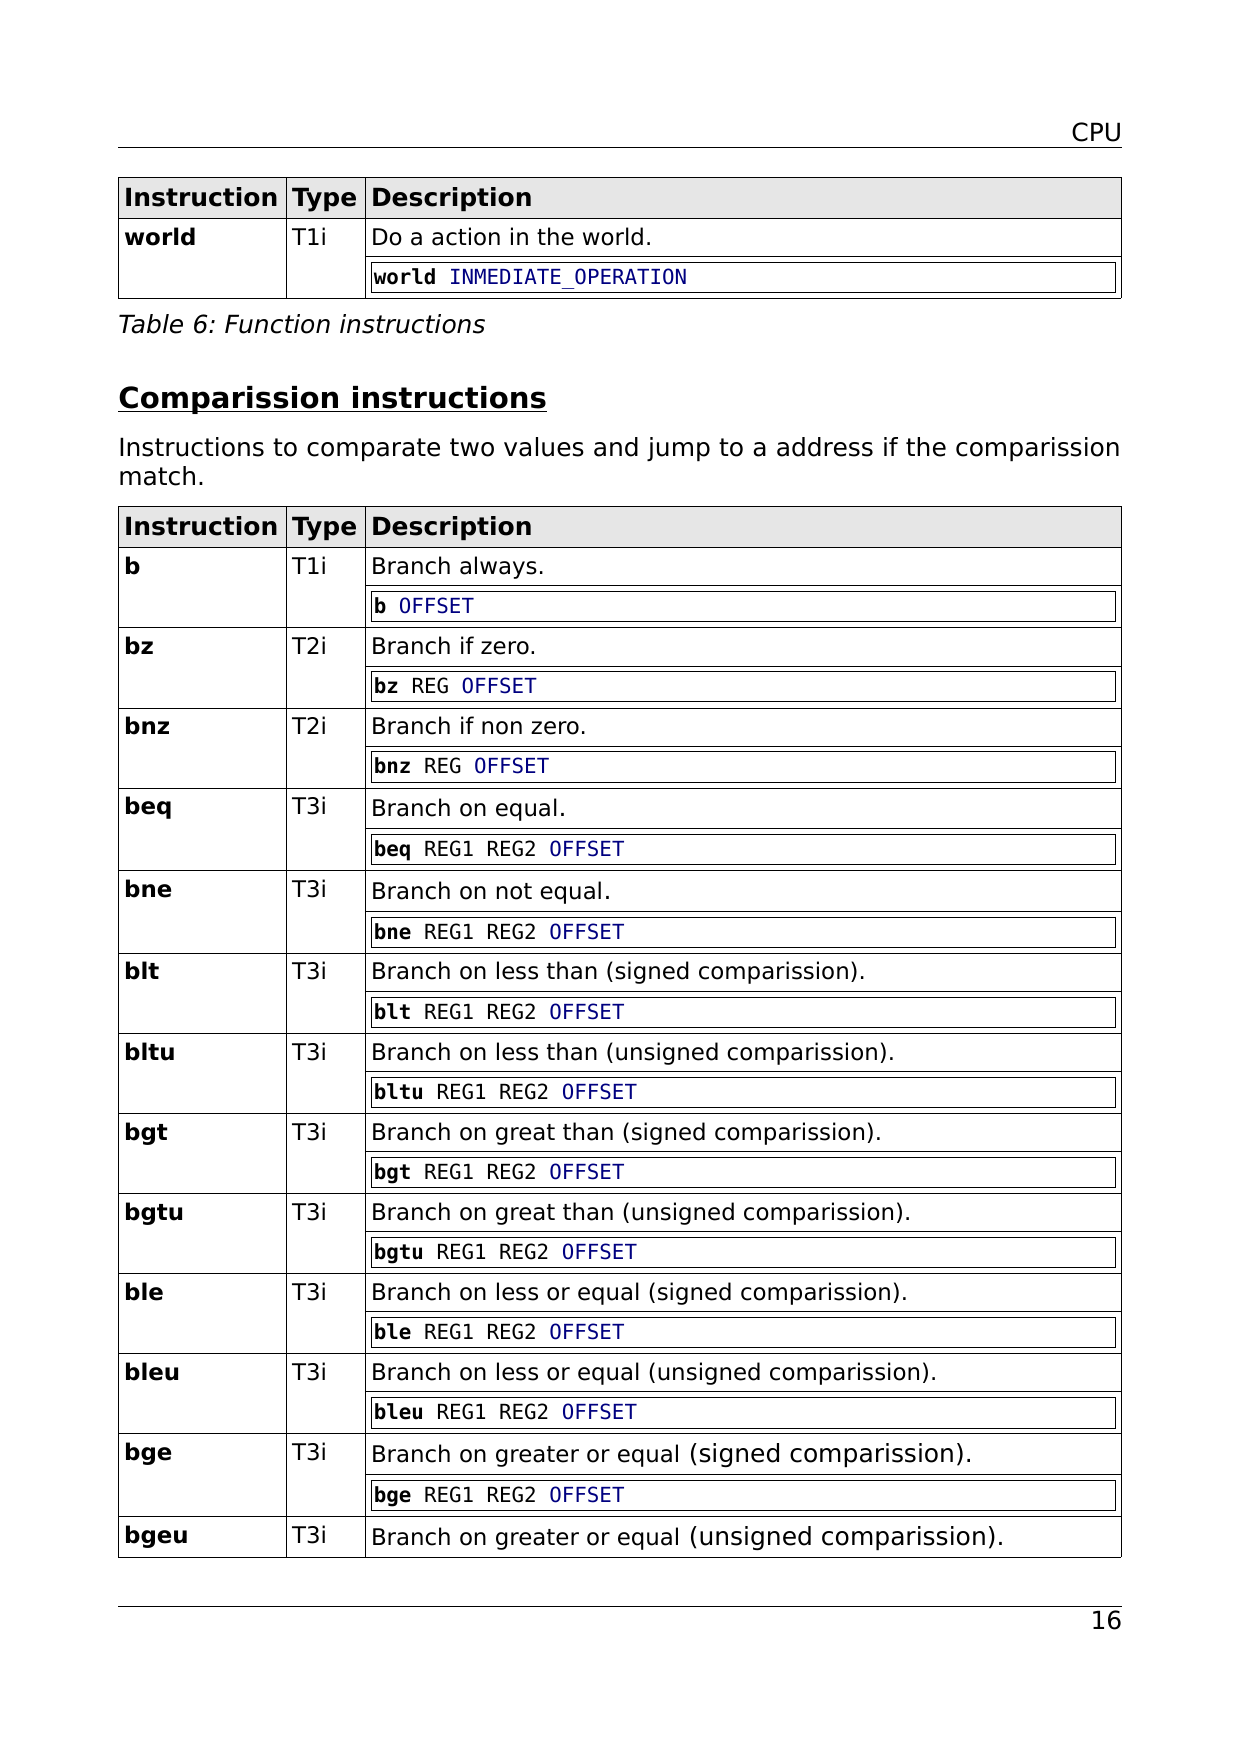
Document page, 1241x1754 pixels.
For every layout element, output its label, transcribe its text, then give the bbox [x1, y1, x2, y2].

table_cell beq [119, 789, 286, 870]
table_cell T2i [287, 628, 365, 707]
table_header Branch on less than (unsigned comparission). [366, 1034, 1121, 1071]
table_cell T1i [287, 548, 365, 627]
table_cell bgeu [119, 1517, 286, 1557]
table_header Branch on equal. [366, 789, 1121, 828]
table_cell b OFFSET [366, 586, 1121, 627]
table_header Branch on greater or equal (signed comparission). [366, 1434, 1121, 1474]
table_header Type [287, 507, 365, 547]
table_cell bgtu [119, 1194, 286, 1273]
table_header Branch if non zero. [366, 709, 1121, 746]
table_cell T2i [287, 709, 365, 787]
table_cell T1i [287, 219, 365, 298]
table_cell bgt [119, 1114, 286, 1193]
table_cell bz [119, 628, 286, 707]
table_cell bge [119, 1434, 286, 1516]
table_cell beq REG1 REG2 OFFSET [366, 829, 1121, 870]
table_header Branch on great than (unsigned comparission). [366, 1194, 1121, 1231]
table_cell world [119, 219, 286, 298]
table_header Instruction [119, 507, 286, 547]
text Table 6: Function instructions [118, 311, 1122, 340]
table_header Type [287, 178, 365, 218]
table_cell bgt REG1 REG2 OFFSET [366, 1152, 1121, 1193]
table_header Branch on less or equal (signed comparission). [366, 1274, 1121, 1311]
table_cell T3i [287, 1434, 365, 1516]
table_cell blt REG1 REG2 OFFSET [366, 992, 1121, 1033]
table_cell bne [119, 871, 286, 953]
table_header Branch on less or equal (unsigned comparission). [366, 1354, 1121, 1391]
table_cell bleu [119, 1354, 286, 1433]
table_cell ble REG1 REG2 OFFSET [366, 1312, 1121, 1353]
table_cell T3i [287, 1354, 365, 1433]
table_header Instruction [119, 178, 286, 218]
table_cell bz REG OFFSET [366, 667, 1121, 707]
table_cell bleu REG1 REG2 OFFSET [366, 1392, 1121, 1433]
table_cell b [119, 548, 286, 627]
table_cell bnz REG OFFSET [366, 747, 1121, 787]
table_cell bgtu REG1 REG2 OFFSET [366, 1232, 1121, 1273]
table_header Branch on greater or equal (unsigned comparission). [366, 1517, 1121, 1557]
table_header Do a action in the world. [366, 219, 1121, 256]
table_cell bltu [119, 1034, 286, 1113]
table_header Branch if zero. [366, 628, 1121, 666]
table_cell bnz [119, 709, 286, 787]
table_header Description [366, 507, 1121, 547]
title Comparission instructions [118, 382, 1122, 416]
table_cell ble [119, 1274, 286, 1353]
table_cell bltu REG1 REG2 OFFSET [366, 1072, 1121, 1113]
table_cell bge REG1 REG2 OFFSET [366, 1475, 1121, 1516]
table_header Branch on not equal. [366, 871, 1121, 911]
table_header Description [366, 178, 1121, 218]
table_cell T3i [287, 1517, 365, 1557]
table_cell bne REG1 REG2 OFFSET [366, 912, 1121, 953]
table_header Branch on less than (signed comparission). [366, 954, 1121, 991]
table_cell world INMEDIATE_OPERATION [366, 257, 1121, 298]
table_cell T3i [287, 1194, 365, 1273]
table_header Branch always. [366, 548, 1121, 585]
table_header Branch on great than (signed comparission). [366, 1114, 1121, 1151]
table_cell T3i [287, 1114, 365, 1193]
table_cell T3i [287, 871, 365, 953]
table_cell blt [119, 954, 286, 1033]
table_cell T3i [287, 1034, 365, 1113]
table_cell T3i [287, 954, 365, 1033]
table_cell T3i [287, 789, 365, 870]
text Instructions to comparate two values and jump to a address if the comparission match. [118, 433, 1122, 492]
table_cell T3i [287, 1274, 365, 1353]
